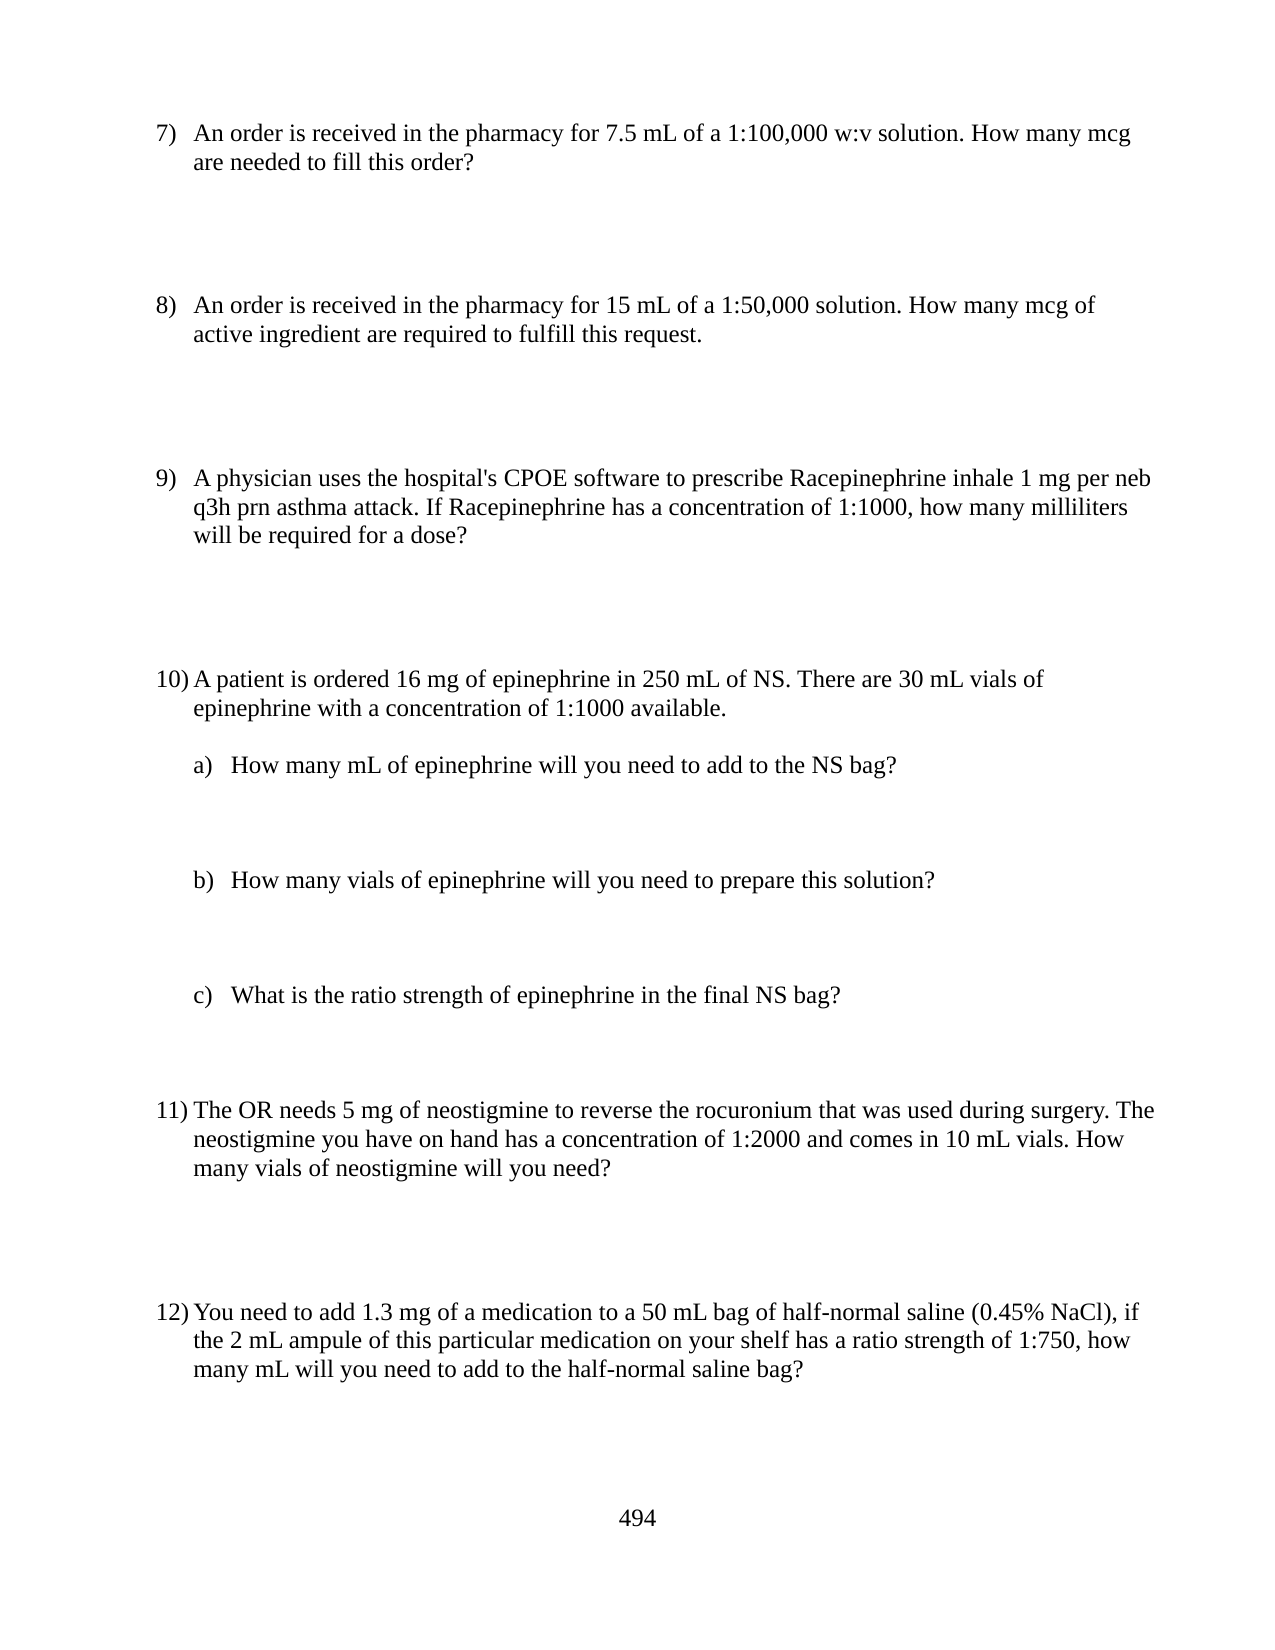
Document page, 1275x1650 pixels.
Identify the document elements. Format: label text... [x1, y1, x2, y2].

list The OR needs 5 mg of neostigmine to reverse the rocuronium that was used during surgery. The neostigmine you have on hand has a concentration of 1:2000 and comes in 10 mL vials. How many vials of neostigmine will you need? [156, 1096, 1157, 1182]
list An order is received in the pharmacy for 7.5 mL of a 1:100,000 w:v solution. How many mcg are needed to fill this order? [156, 118, 1157, 176]
list A patient is ordered 16 mg of epinephrine in 250 mL of NS. There are 30 mL vials of epinephrine with a concentration of 1:1000 available. [156, 664, 1157, 722]
list A physician uses the hospital's CPOE software to prescribe Racepinephrine inhale 1 mg per neb q3h prn asthma attack. If Racepinephrine has a concentration of 1:1000, how many milliliters will be required for a dose? [156, 463, 1157, 549]
list What is the ratio strength of epinephrine in the final NS bag? [193, 981, 1157, 1009]
list An order is received in the pharmacy for 15 mL of a 1:50,000 solution. How many mcg of active ingredient are required to fulfill this request. [156, 291, 1157, 348]
list How many vials of epinephrine will you need to prepare this solution? [193, 866, 1157, 894]
list How many mL of epinephrine will you need to add to the NS bag? [193, 751, 1157, 779]
list You need to add 1.3 mg of a medication to a 50 mL bag of half-normal saline (0.45% NaCl), if the 2 mL ampule of this particular medication on your shelf has a ratio strength of 1:750, how many mL will you need to add to the half-normal saline bag? [156, 1297, 1157, 1383]
